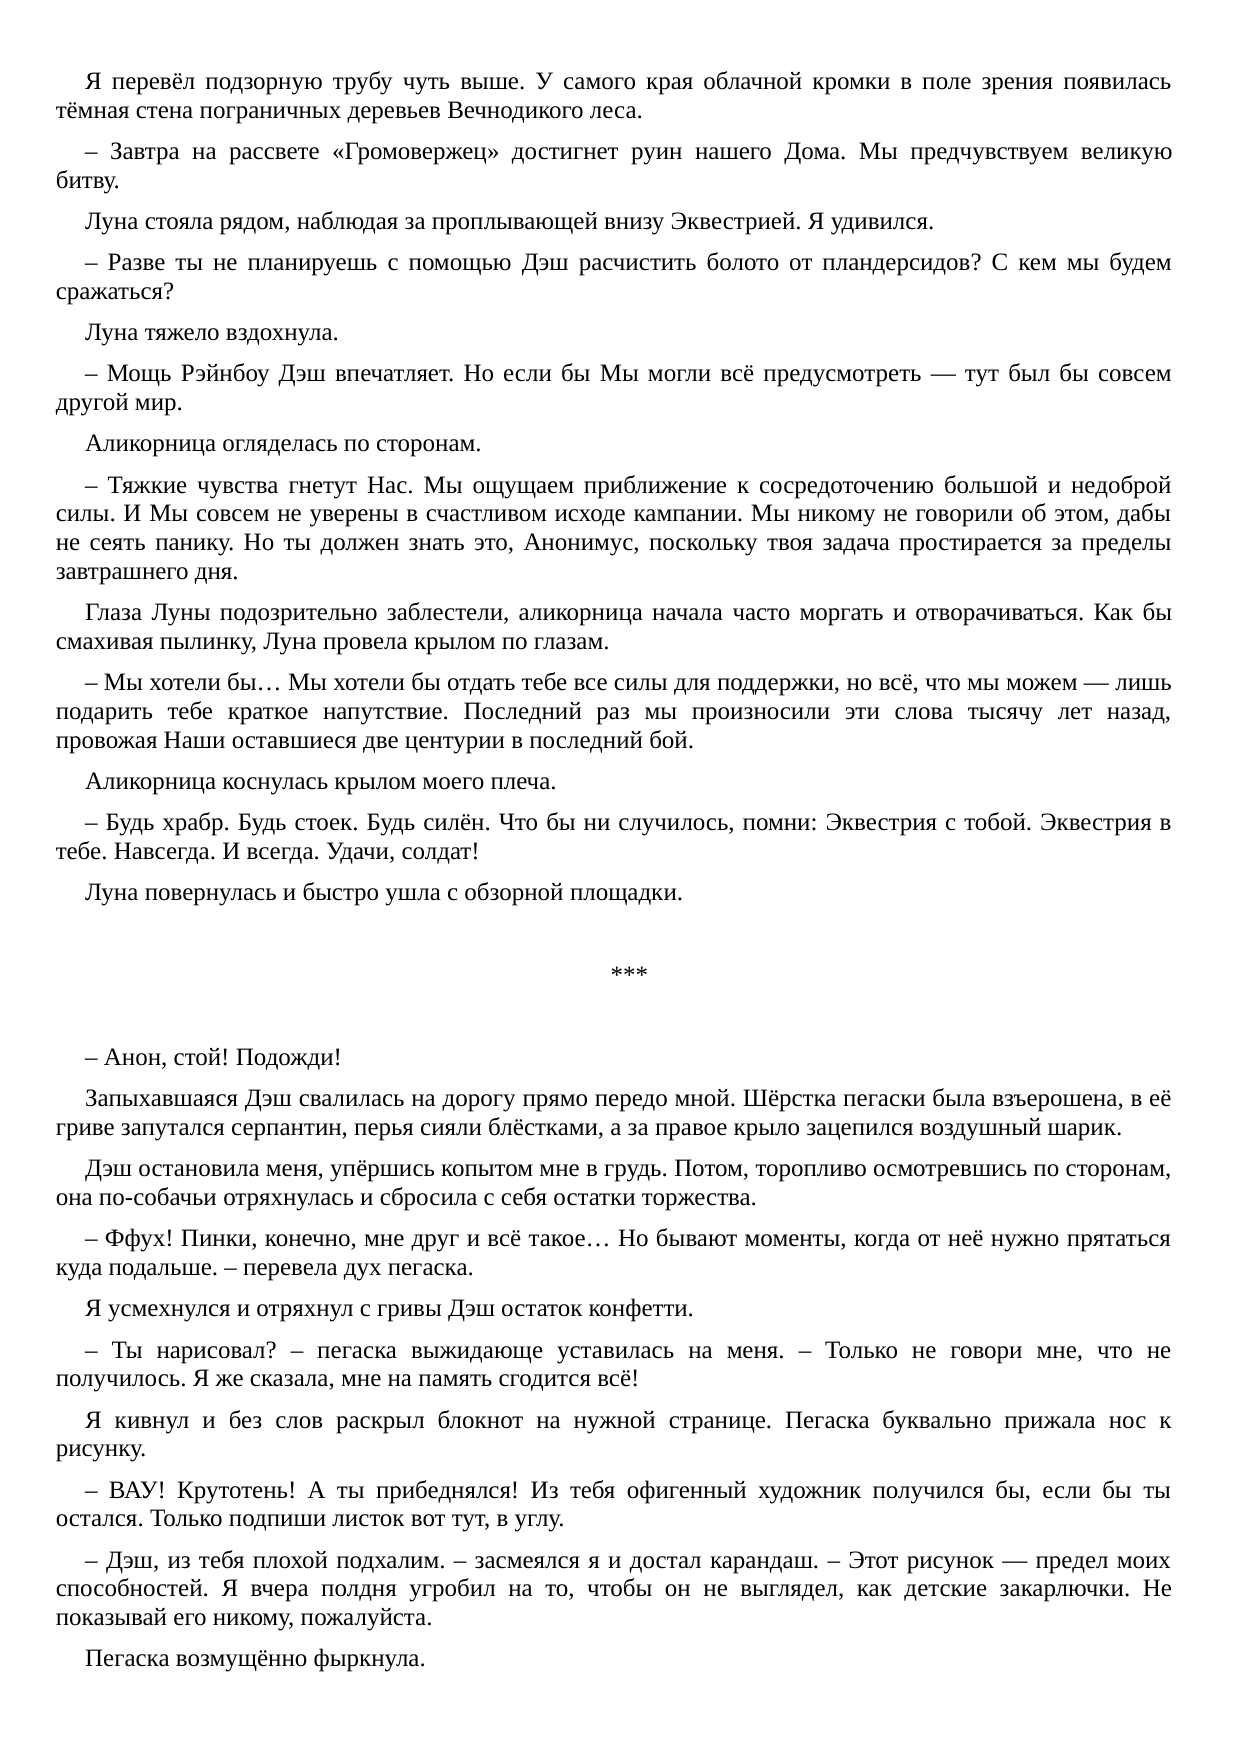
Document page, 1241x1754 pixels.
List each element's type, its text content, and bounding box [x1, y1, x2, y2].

text – Анон, стой! Подожди! [56, 1042, 1173, 1071]
text Глаза Луны подозрительно заблестели, аликорница начала часто моргать и отворачиваться. Как бы смахивая пылинку, Луна провела крылом по глазам. [56, 597, 1173, 655]
text Луна повернулась и быстро ушла с обзорной площадки. [56, 877, 1173, 906]
text – Мощь Рэйнбоу Дэш впечатляет. Но если бы Мы могли всё предусмотреть — тут был бы совсем другой мир. [56, 358, 1173, 416]
text Аликорница коснулась крылом моего плеча. [56, 766, 1173, 795]
text Я кивнул и без слов раскрыл блокнот на нужной странице. Пегаска буквально прижала нос к рисунку. [56, 1405, 1173, 1462]
text Я перевёл подзорную трубу чуть выше. У самого края облачной кромки в поле зрения появилась тёмная стена пограничных деревьев Вечнодикого леса. [56, 66, 1173, 123]
text Луна стояла рядом, наблюдая за проплывающей внизу Эквестрией. Я удивился. [56, 206, 1173, 235]
text Пегаска возмущённо фыркнула. [56, 1643, 1173, 1672]
text – ВАУ! Крутотень! А ты прибеднялся! Из тебя офигенный художник получился бы, если бы ты остался. Только подпиши листок вот тут, в углу. [56, 1475, 1173, 1532]
text Дэш остановила меня, упёршись копытом мне в грудь. Потом, торопливо осмотревшись по сторонам, она по-собачьи отряхнулась и сбросила с себя остатки торжества. [56, 1153, 1173, 1211]
text *** [56, 960, 1173, 988]
text Запыхавшаяся Дэш свалилась на дорогу прямо передо мной. Шёрстка пегаски была взъерошена, в её гриве запутался серпантин, перья сияли блёстками, а за правое крыло зацепился воздушный шарик. [56, 1083, 1173, 1141]
text Луна тяжело вздохнула. [56, 317, 1173, 346]
text – Ффух! Пинки, конечно, мне друг и всё такое… Но бывают моменты, когда от неё нужно прятаться куда подальше. – перевела дух пегаска. [56, 1223, 1173, 1281]
text – Дэш, из тебя плохой подхалим. – засмеялся я и достал карандаш. – Этот рисунок — предел моих способностей. Я вчера полдня угробил на то, чтобы он не выглядел, как детские закарлючки. Не показывай его никому, пожалуйста. [56, 1545, 1173, 1631]
text – Ты нарисовал? – пегаска выжидающе уставилась на меня. – Только не говори мне, что не получилось. Я же сказала, мне на память сгодится всё! [56, 1335, 1173, 1392]
text – Тяжкие чувства гнетут Нас. Мы ощущаем приближение к сосредоточению большой и недоброй силы. И Мы совсем не уверены в счастливом исходе кампании. Мы никому не говорили об этом, дабы не сеять панику. Но ты должен знать это, Анонимус, поскольку твоя задача простирается за пределы завтрашнего дня. [56, 470, 1173, 585]
text – Мы хотели бы… Мы хотели бы отдать тебе все силы для поддержки, но всё, что мы можем — лишь подарить тебе краткое напутствие. Последний раз мы произносили эти слова тысячу лет назад, провожая Наши оставшиеся две центурии в последний бой. [56, 667, 1173, 753]
text – Разве ты не планируешь с помощью Дэш расчистить болото от пландерсидов? С кем мы будем сражаться? [56, 247, 1173, 305]
text – Завтра на рассвете «Громовержец» достигнет руин нашего Дома. Мы предчувствуем великую битву. [56, 136, 1173, 193]
text Аликорница огляделась по сторонам. [56, 428, 1173, 457]
text Я усмехнулся и отряхнул с гривы Дэш остаток конфетти. [56, 1293, 1173, 1322]
text – Будь храбр. Будь стоек. Будь силён. Что бы ни случилось, помни: Эквестрия с тобой. Эквестрия в тебе. Навсегда. И всегда. Удачи, солдат! [56, 807, 1173, 865]
